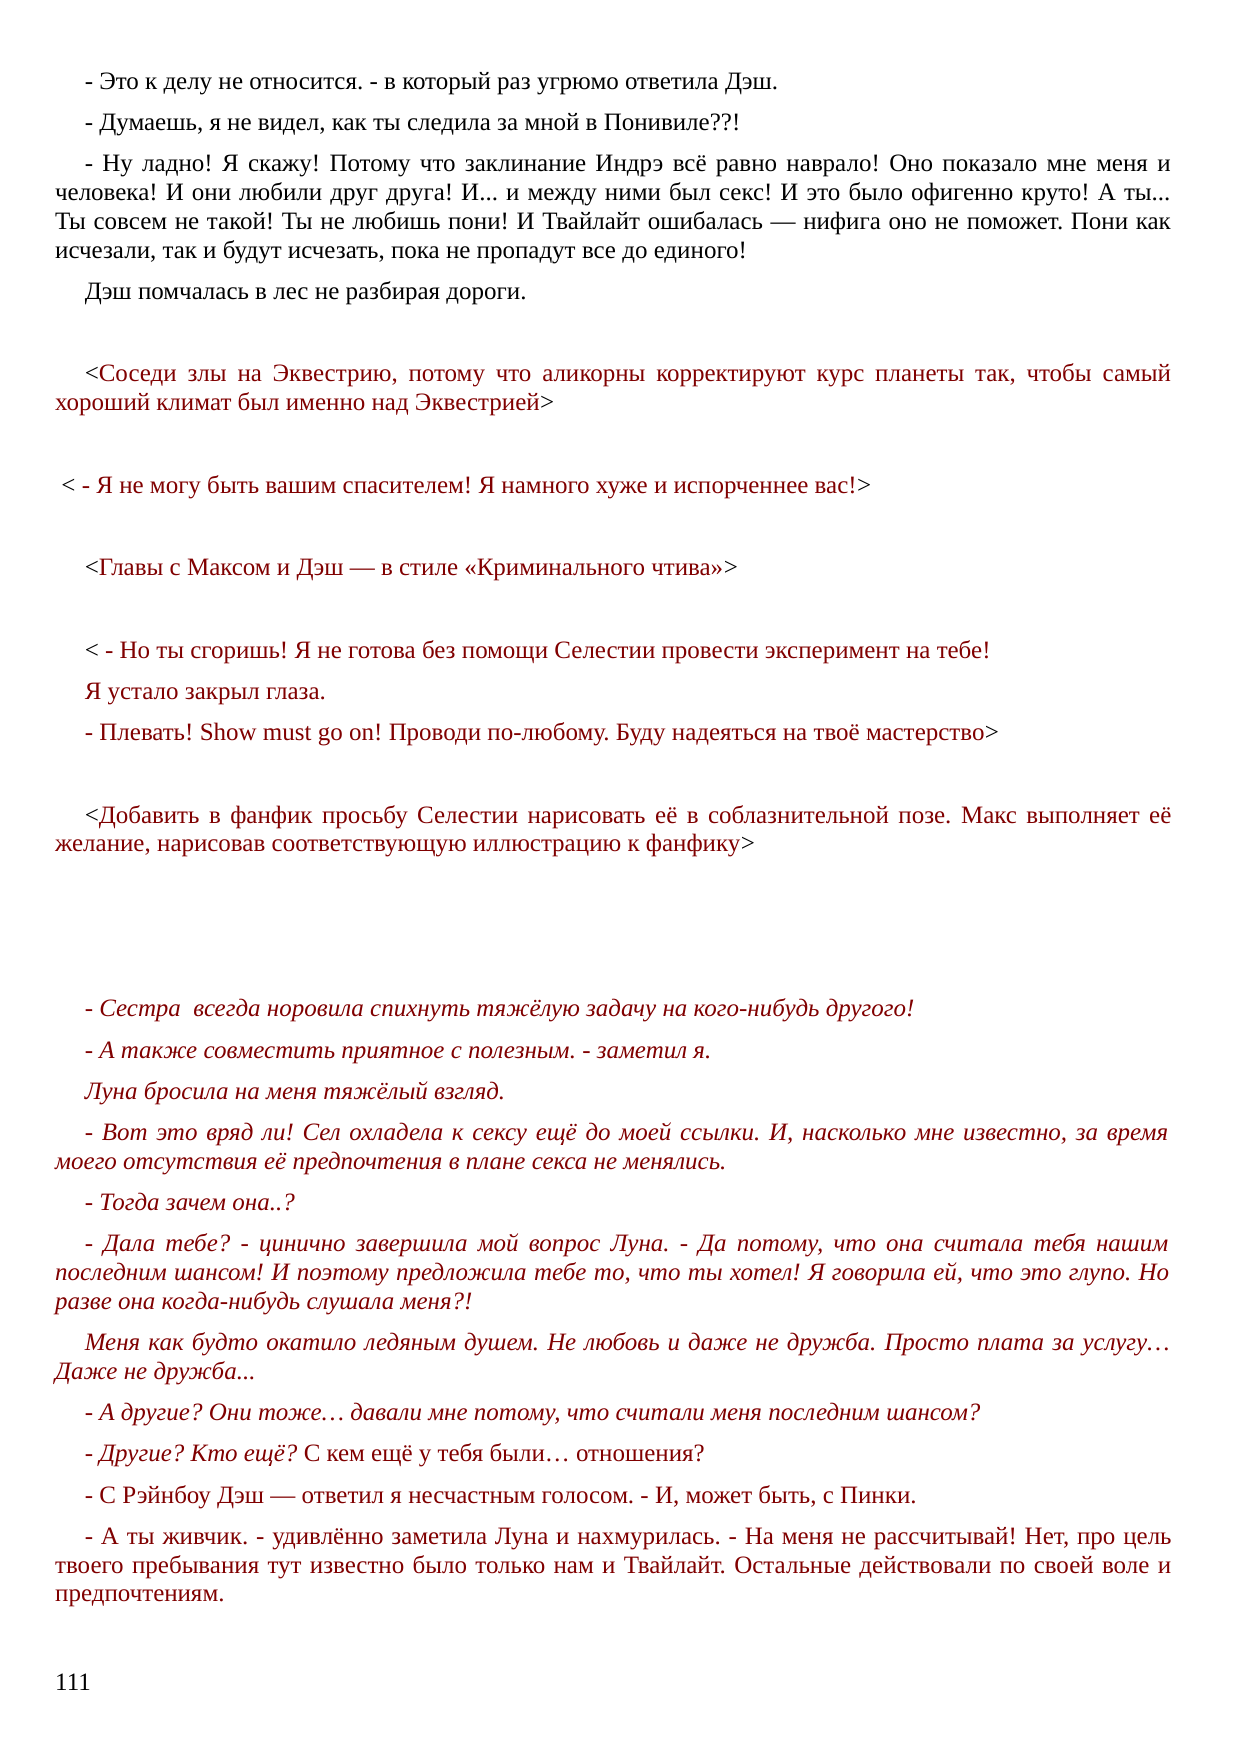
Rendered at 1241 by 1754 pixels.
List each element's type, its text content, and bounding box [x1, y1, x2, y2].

text <Главы с Максом и Дэш — в стиле «Криминального чтива»> [55, 552, 1173, 581]
text < - Я не могу быть вашим спасителем! Я намного хуже и испорченнее вас!> [55, 470, 1173, 498]
text Меня как будто окатило ледяным душем. Не любовь и даже не дружба. Просто плата за услугу… Даже не дружба... [55, 1327, 1173, 1385]
text - Плевать! Show must go on! Проводи по-любому. Буду надеяться на твоё мастерство> [55, 717, 1173, 746]
text <Добавить в фанфик просьбу Селестии нарисовать её в соблазнительной позе. Макс выполняет её желание, нарисовав соответствующую иллюстрацию к фанфику> [55, 800, 1173, 857]
text Дэш помчалась в лес не разбирая дороги. [55, 276, 1173, 305]
text - Другие? Кто ещё? С кем ещё у тебя были… отношения? [55, 1438, 1173, 1467]
text - Вот это вряд ли! Сел охладела к сексу ещё до моей ссылки. И, насколько мне известно, за время моего отсутствия её предпочтения в плане секса не менялись. [55, 1117, 1173, 1175]
text <Соседи злы на Эквестрию, потому что аликорны корректируют курс планеты так, чтобы самый хороший климат был именно над Эквестрией> [55, 358, 1173, 416]
text Я устало закрыл глаза. [55, 676, 1173, 705]
text Луна бросила на меня тяжёлый взгляд. [55, 1076, 1173, 1105]
text - Это к делу не относится. - в который раз угрюмо ответила Дэш. [55, 66, 1173, 95]
text - А также совместить приятное с полезным. - заметил я. [55, 1035, 1173, 1063]
text - А ты живчик. - удивлённо заметила Луна и нахмурилась. - На меня не рассчитывай! Нет, про цель твоего пребывания тут известно было только нам и Твайлайт. Остальные действовали по своей воле и предпочтениям. [55, 1521, 1173, 1607]
text - Тогда зачем она..? [55, 1187, 1173, 1216]
text - Дала тебе? - цинично завершила мой вопрос Луна. - Да потому, что она считала тебя нашим последним шансом! И поэтому предложила тебе то, что ты хотел! Я говорила ей, что это глупо. Но разве она когда-нибудь слушала меня?! [55, 1228, 1173, 1315]
text - Думаешь, я не видел, как ты следила за мной в Понивиле??! [55, 107, 1173, 136]
text < - Но ты сгоришь! Я не готова без помощи Селестии провести эксперимент на тебе! [55, 635, 1173, 663]
text - Ну ладно! Я скажу! Потому что заклинание Индрэ всё равно наврало! Оно показало мне меня и человека! И они любили друг друга! И... и между ними был секс! И это было офигенно круто! А ты... Ты совсем не такой! Ты не любишь пони! И Твайлайт ошибалась — нифига оно не поможет. Пони как исчезали, так и будут исчезать, пока не пропадут все до единого! [55, 148, 1173, 263]
text - А другие? Они тоже… давали мне потому, что считали меня последним шансом? [55, 1397, 1173, 1426]
text - С Рэйнбоу Дэш — ответил я несчастным голосом. - И, может быть, с Пинки. [55, 1480, 1173, 1508]
text - Сестра всегда норовила спихнуть тяжёлую задачу на кого-нибудь другого! [55, 993, 1173, 1022]
